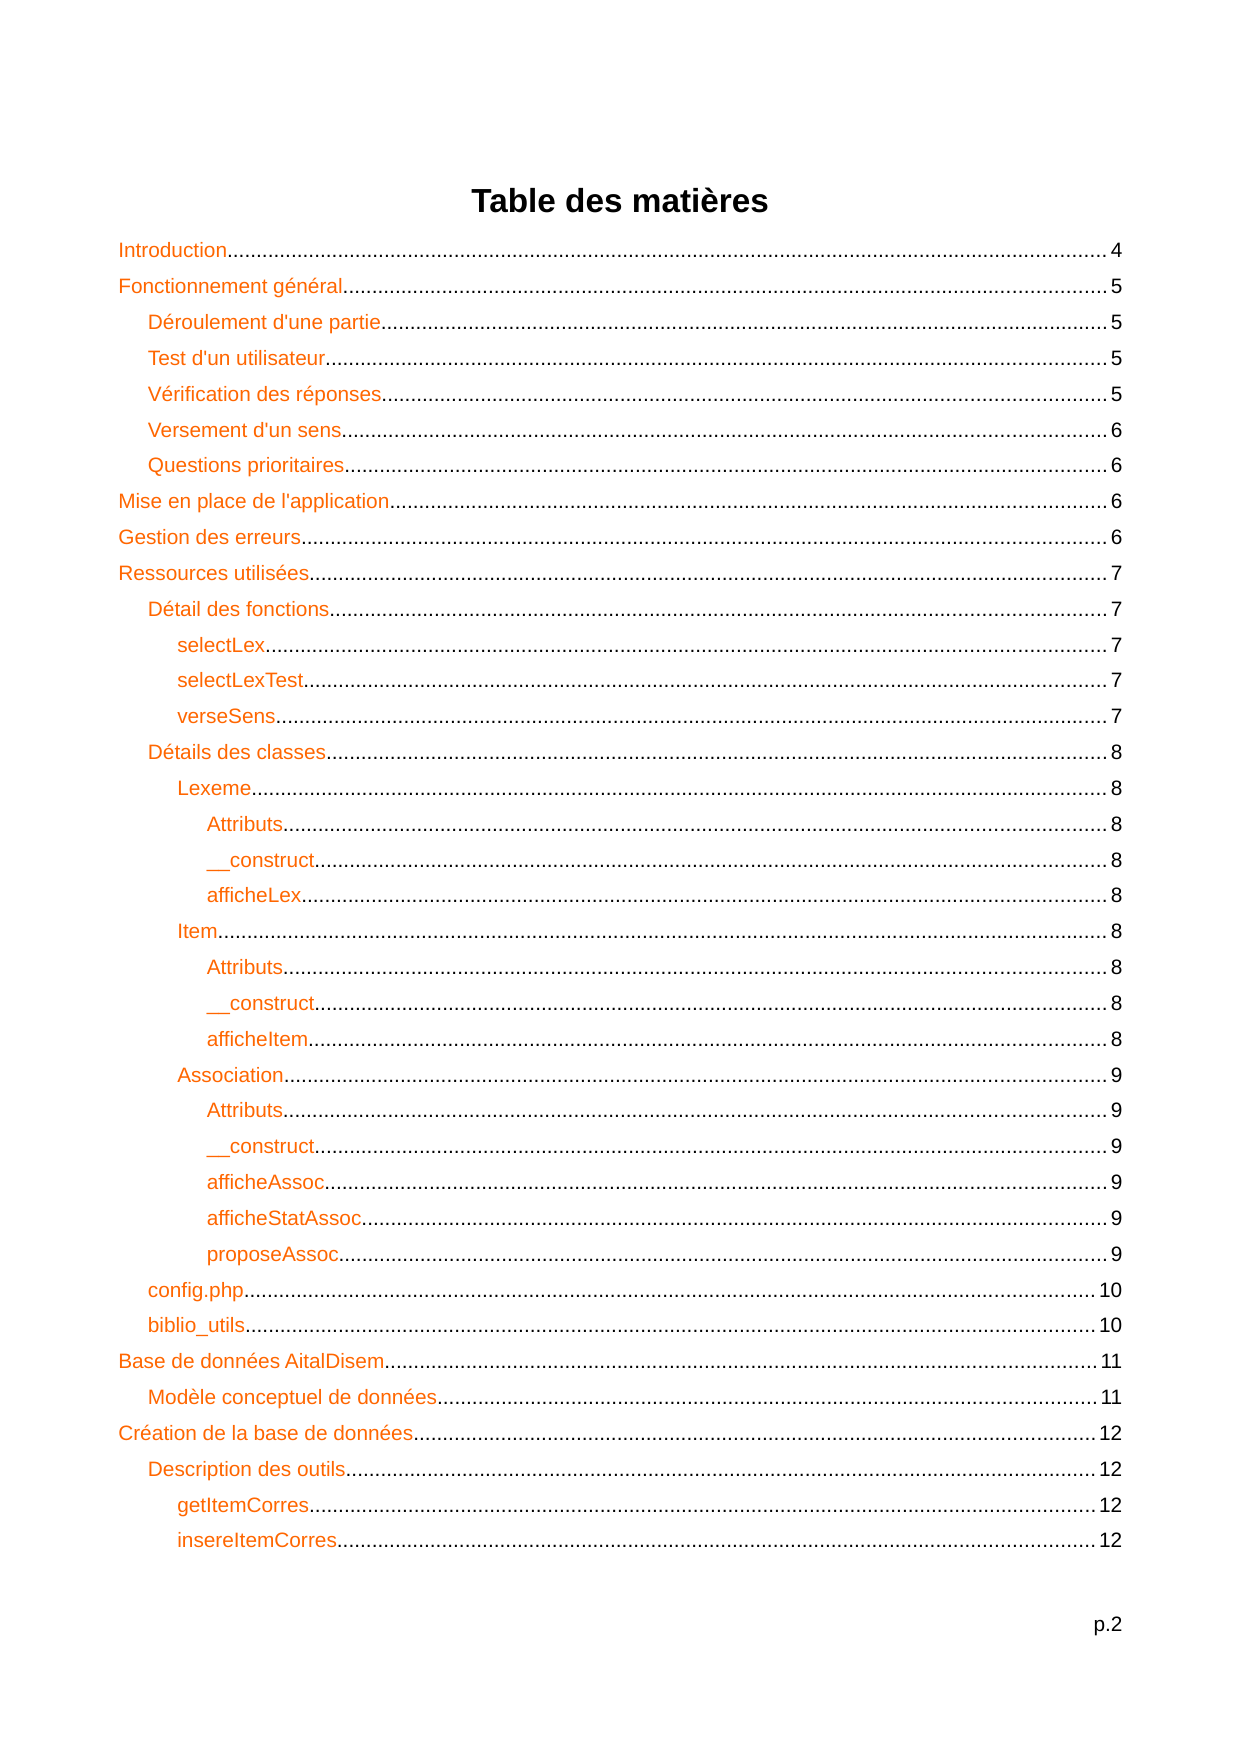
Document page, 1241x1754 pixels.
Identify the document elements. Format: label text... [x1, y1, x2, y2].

text Détail des fonctions 7 [148, 597, 1122, 621]
text afficheItem 8 [207, 1027, 1122, 1051]
text Attributs 8 [207, 955, 1122, 979]
text Questions prioritaires 6 [148, 453, 1122, 477]
text biblio_utils 10 [148, 1313, 1122, 1337]
text verseSens 7 [177, 704, 1122, 728]
text __construct 8 [207, 847, 1122, 871]
text Vérification des réponses 5 [148, 382, 1122, 406]
text Introduction 4 [118, 238, 1122, 262]
text __construct 9 [207, 1134, 1122, 1158]
text proposeAssoc 9 [207, 1242, 1122, 1266]
text Gestion des erreurs 6 [118, 525, 1122, 549]
text selectLexTest 7 [177, 668, 1122, 692]
text Déroulement d'une partie 5 [148, 310, 1122, 334]
text Mise en place de l'application 6 [118, 489, 1122, 513]
text Description des outils 12 [148, 1457, 1122, 1481]
text insereItemCorres 12 [177, 1528, 1122, 1552]
text __construct 8 [207, 991, 1122, 1015]
text Modèle conceptuel de données 11 [148, 1385, 1122, 1409]
text Versement d'un sens 6 [148, 417, 1122, 441]
text afficheLex 8 [207, 883, 1122, 907]
text Base de données AitalDisem 11 [118, 1349, 1122, 1373]
text afficheAssoc 9 [207, 1170, 1122, 1194]
text Fonctionnement général 5 [118, 274, 1122, 298]
text Test d'un utilisateur 5 [148, 346, 1122, 370]
text Ressources utilisées 7 [118, 561, 1122, 585]
text Lexeme 8 [177, 776, 1122, 800]
text Création de la base de données 12 [118, 1421, 1122, 1445]
text afficheStatAssoc 9 [207, 1206, 1122, 1230]
text selectLex 7 [177, 632, 1122, 656]
text Item 8 [177, 919, 1122, 943]
text Détails des classes 8 [148, 740, 1122, 764]
text Attributs 8 [207, 812, 1122, 836]
text config.php 10 [148, 1277, 1122, 1301]
text Attributs 9 [207, 1098, 1122, 1122]
text Association 9 [177, 1062, 1122, 1086]
subtitle Table des matières [118, 181, 1122, 220]
text getItemCorres 12 [177, 1492, 1122, 1516]
